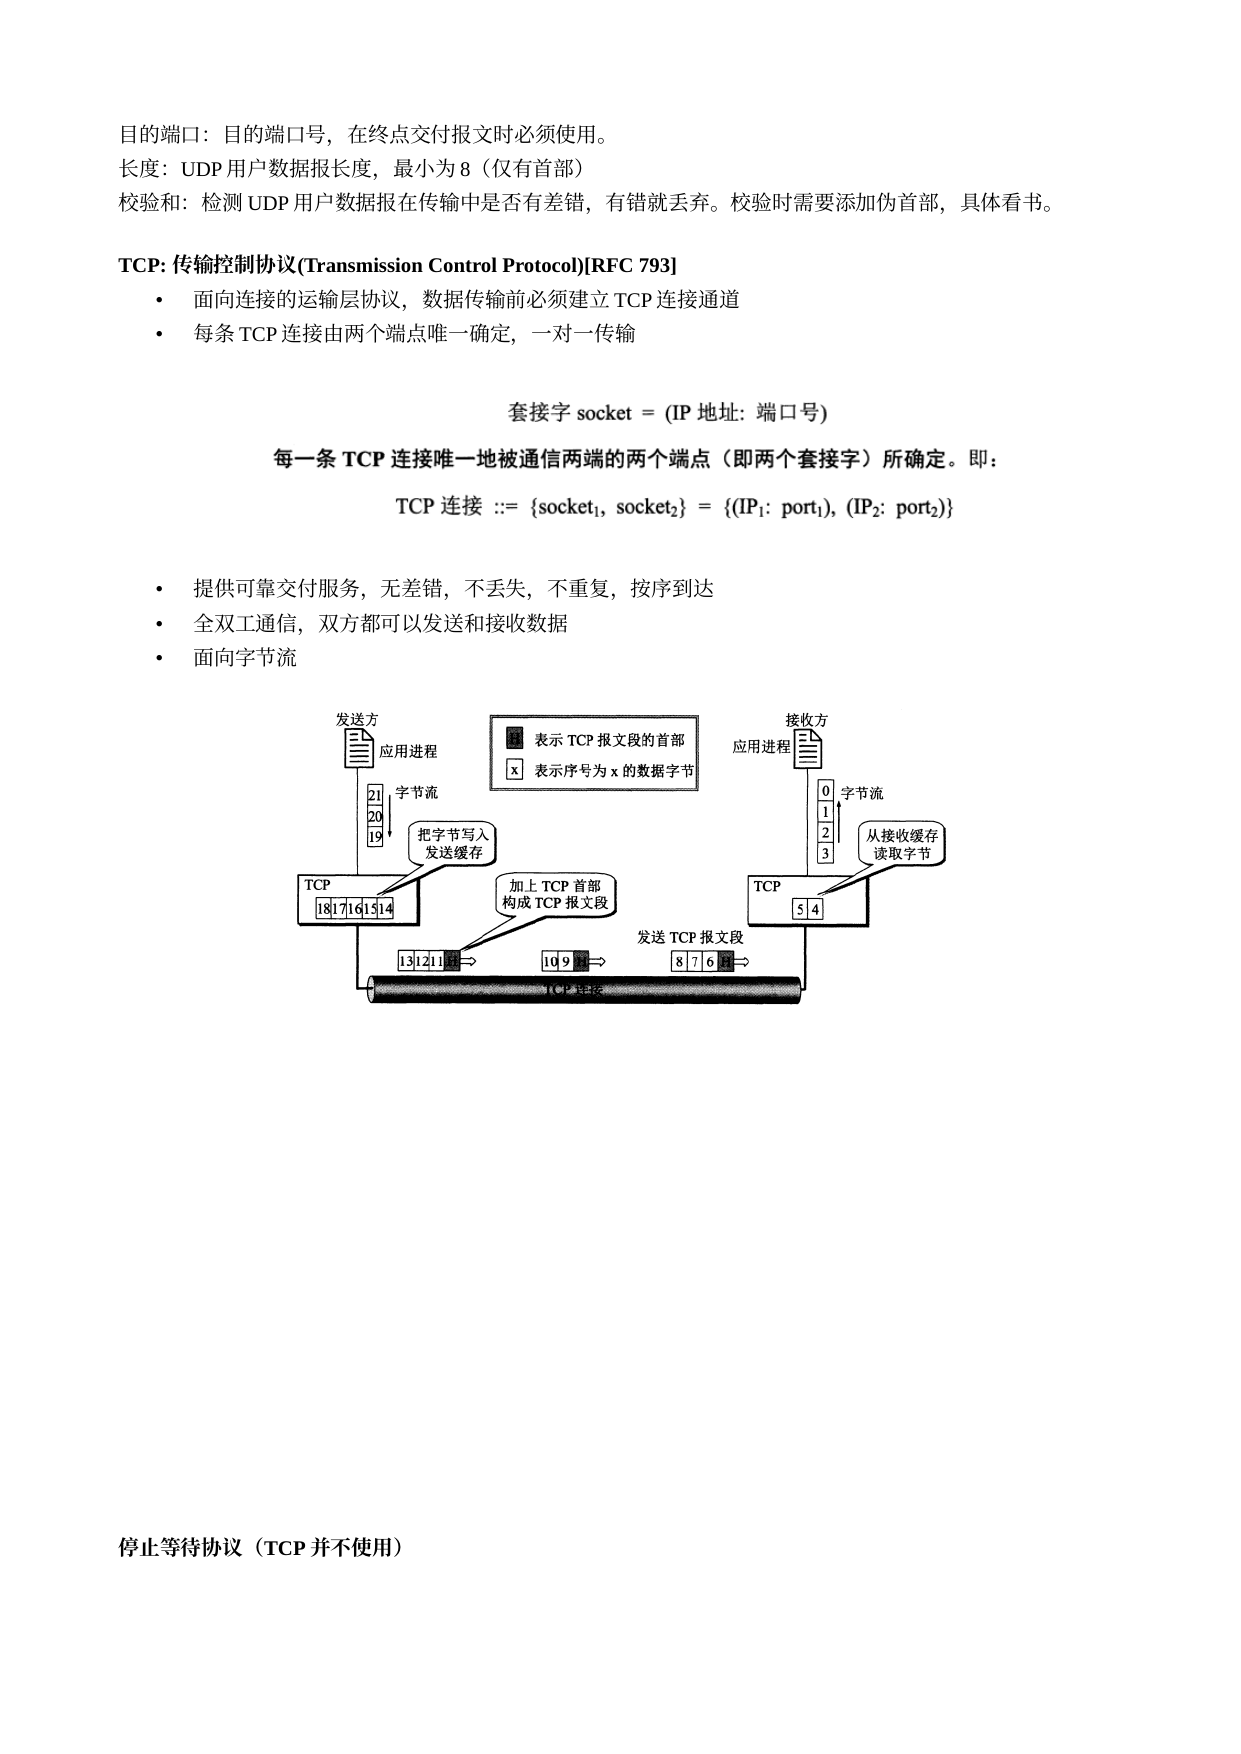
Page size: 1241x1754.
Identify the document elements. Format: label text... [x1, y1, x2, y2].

picture [269, 698, 962, 1023]
text 停止等待协议（TCP并不使用） [118, 1532, 1122, 1562]
text 校验和：检测UDP用户数据报在传输中是否有差错，有错就丢弃。校验时需要添加伪首部，具体看书。 [118, 187, 1122, 217]
list 每条TCP连接由两个端点唯一确定，一对一传输 [156, 318, 1122, 347]
text TCP: 传输控制协议(Transmission Control Protocol)[RFC 793] [118, 249, 1122, 279]
list 全双工通信，双方都可以发送和接收数据 [156, 607, 1122, 637]
text 目的端口：目的端口号，在终点交付报文时必须使用。 [118, 118, 1122, 148]
list 提供可靠交付服务，无差错，不丢失，不重复，按序到达 [156, 573, 1122, 603]
list 面向连接的运输层协议，数据传输前必须建立TCP连接通道 [156, 283, 1122, 313]
picture [244, 380, 1026, 528]
text 长度：UDP用户数据报长度，最小为8（仅有首部） [118, 152, 1122, 182]
list 面向字节流 [156, 642, 1122, 671]
